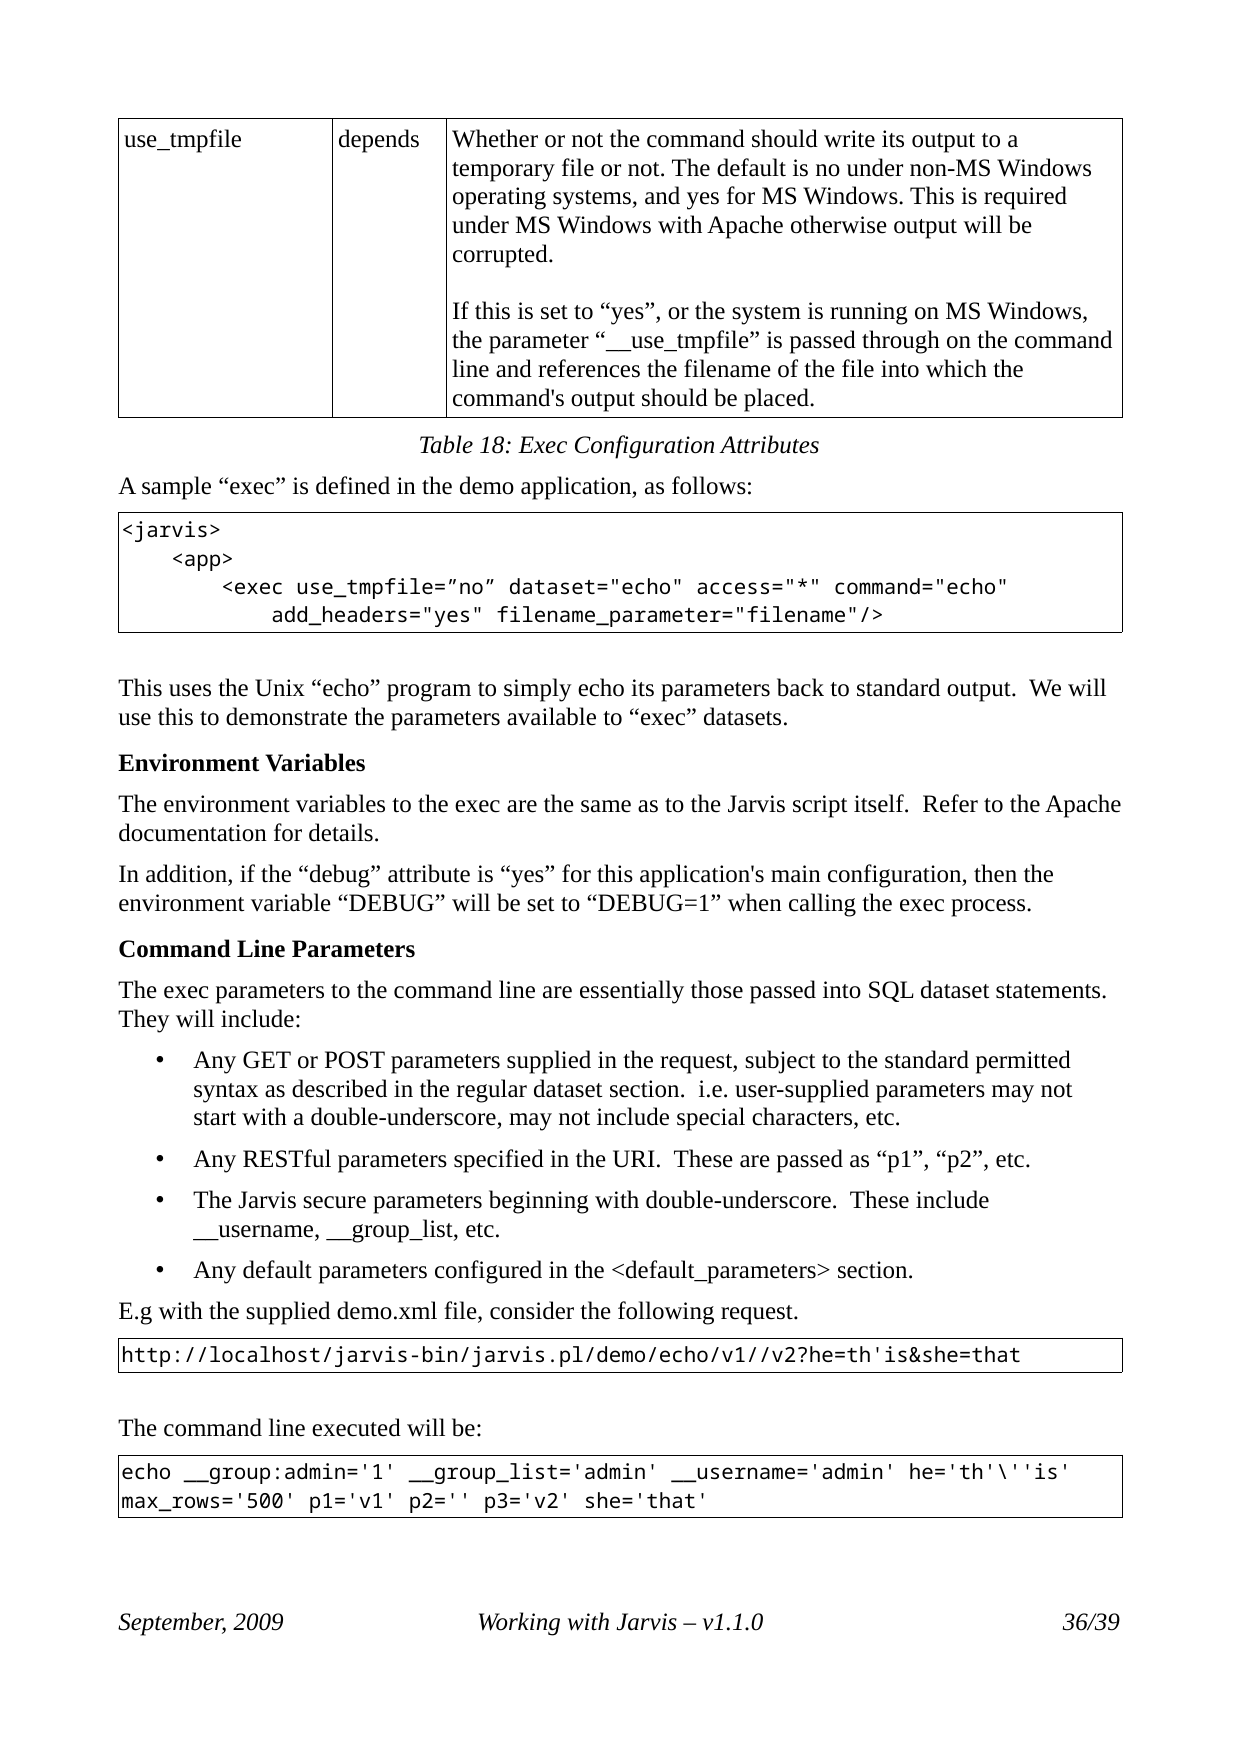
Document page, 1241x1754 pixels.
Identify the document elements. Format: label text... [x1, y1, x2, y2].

text echo __group:admin='1' __group_list='admin' __username='admin' he='th'\''is' max_rows='500' p1='v1' p2='' p3='v2' she='that' [119, 1456, 1122, 1517]
text The environment variables to the exec are the same as to the Jarvis script itself. Refer to the Apache documentation for details. [118, 789, 1122, 847]
text <app> [119, 541, 1122, 569]
list Any default parameters configured in the <default_parameters> section. [156, 1255, 1122, 1284]
text A sample “exec” is defined in the demo application, as follows: [118, 471, 1122, 500]
text The command line executed will be: [118, 1413, 1122, 1442]
text In addition, if the “debug” attribute is “yes” for this application's main configuration, then the environment variable “DEBUG” will be set to “DEBUG=1” when calling the exec process. [118, 859, 1122, 917]
text Table 18: Exec Configuration Attributes [118, 430, 1122, 458]
table_cell use_tmpfile [119, 119, 332, 417]
list The Jarvis secure parameters beginning with double-underscore. These include __username, __group_list, etc. [156, 1185, 1122, 1242]
text E.g with the supplied demo.xml file, consider the following request. [118, 1296, 1122, 1325]
text This uses the Unix “echo” program to simply echo its parameters back to standard output. We will use this to demonstrate the parameters available to “exec” datasets. [118, 673, 1122, 731]
table_cell Whether or not the command should write its output to a temporary file or not. The default is no under non-MS Windows operating systems, and yes for MS Windows. This is required under MS Windows with Apache otherwise output will be corrupted. If this is set to “yes”, or the system is running on MS Windows, the parameter “__use_tmpfile” is passed through on the command line and references the filename of the file into which the command's output should be placed. [447, 119, 1122, 417]
text add_headers="yes" filename_parameter="filename"/> [119, 598, 1122, 632]
text <jarvis> [119, 513, 1122, 541]
list Any RESTful parameters specified in the URI. These are passed as “p1”, “p2”, etc. [156, 1144, 1122, 1172]
table_cell depends [333, 119, 446, 417]
text http://localhost/jarvis-bin/jarvis.pl/demo/echo/v1//v2?he=th'is&she=that [119, 1339, 1122, 1372]
list Any GET or POST parameters supplied in the request, subject to the standard permitted syntax as described in the regular dataset section. i.e. user-supplied parameters may not start with a double-underscore, may not include special characters, etc. [156, 1045, 1122, 1131]
subtitle Command Line Parameters [118, 934, 1122, 963]
text <exec use_tmpfile=”no” dataset="echo" access="*" command="echo" [119, 569, 1122, 598]
subtitle Environment Variables [118, 748, 1122, 777]
text The exec parameters to the command line are essentially those passed into SQL dataset statements. They will include: [118, 975, 1122, 1032]
